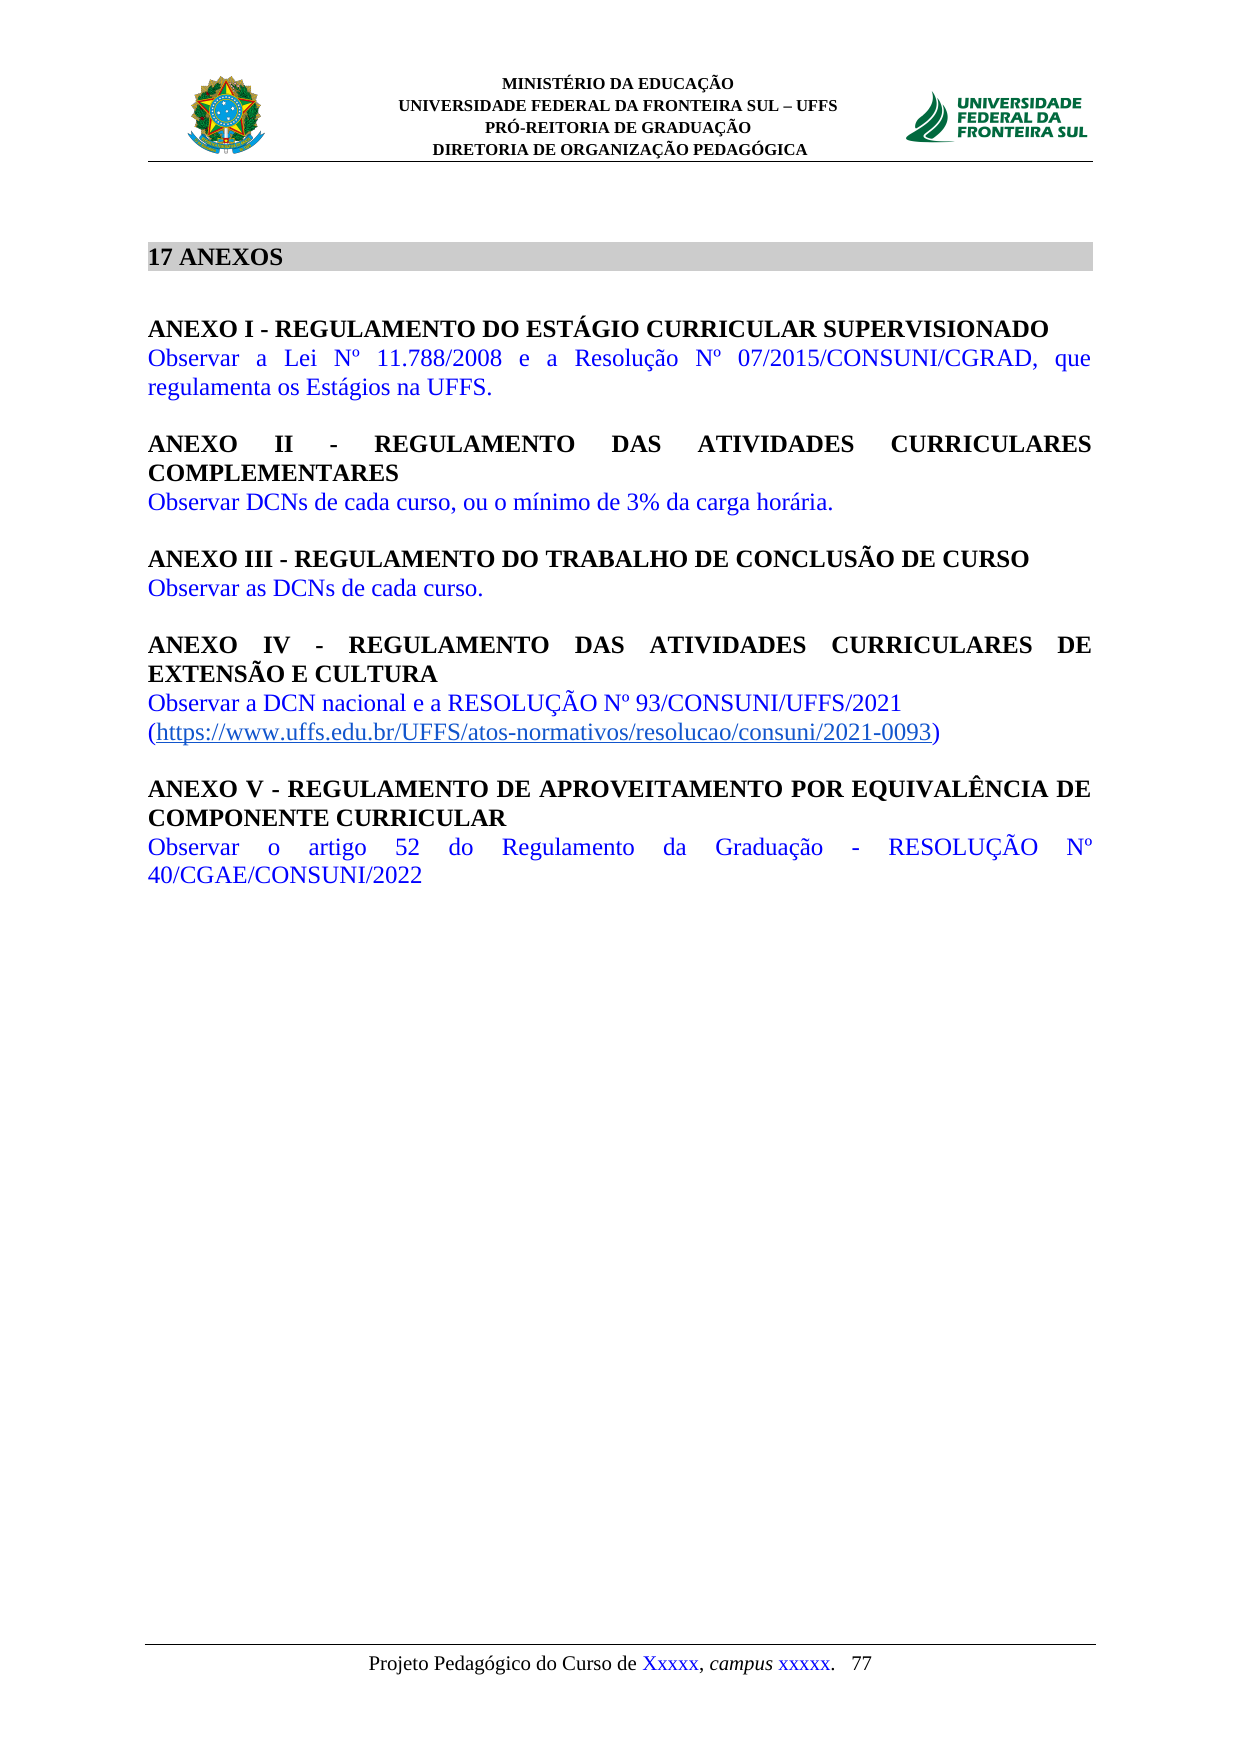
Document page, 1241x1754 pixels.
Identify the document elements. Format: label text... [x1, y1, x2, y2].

text (https://www.uffs.edu.br/UFFS/atos-normativos/resolucao/consuni/2021-0093) [148, 717, 1093, 745]
text ANEXO V - REGULAMENTO DE APROVEITAMENTO POR EQUIVALÊNCIA DE COMPONENTE CURRICULAR [148, 774, 1093, 832]
text ANEXO II - REGULAMENTO DAS ATIVIDADES CURRICULARES COMPLEMENTARES [148, 429, 1093, 487]
text Observar o artigo 52 do Regulamento da Graduação - RESOLUÇÃO Nº 40/CGAE/CONSUNI/2022 [148, 832, 1093, 889]
text ANEXO IV - REGULAMENTO DAS ATIVIDADES CURRICULARES DE EXTENSÃO E CULTURA [148, 630, 1093, 688]
text Observar as DCNs de cada curso. [148, 573, 1093, 602]
text Observar DCNs de cada curso, ou o mínimo de 3% da carga horária. [148, 487, 1093, 515]
picture [187, 76, 265, 154]
text ANEXO I - REGULAMENTO DO ESTÁGIO CURRICULAR SUPERVISIONADO [148, 314, 1093, 343]
text ANEXO III - REGULAMENTO DO TRABALHO DE CONCLUSÃO DE CURSO [148, 544, 1093, 573]
text Observar a Lei Nº 11.788/2008 e a Resolução Nº 07/2015/CONSUNI/CGRAD, que regulamenta os Estágios na UFFS. [148, 343, 1093, 400]
text Observar a DCN nacional e a RESOLUÇÃO Nº 93/CONSUNI/UFFS/2021 [148, 688, 1093, 717]
subtitle 17 ANEXOS [148, 242, 1093, 271]
picture [903, 90, 1090, 146]
